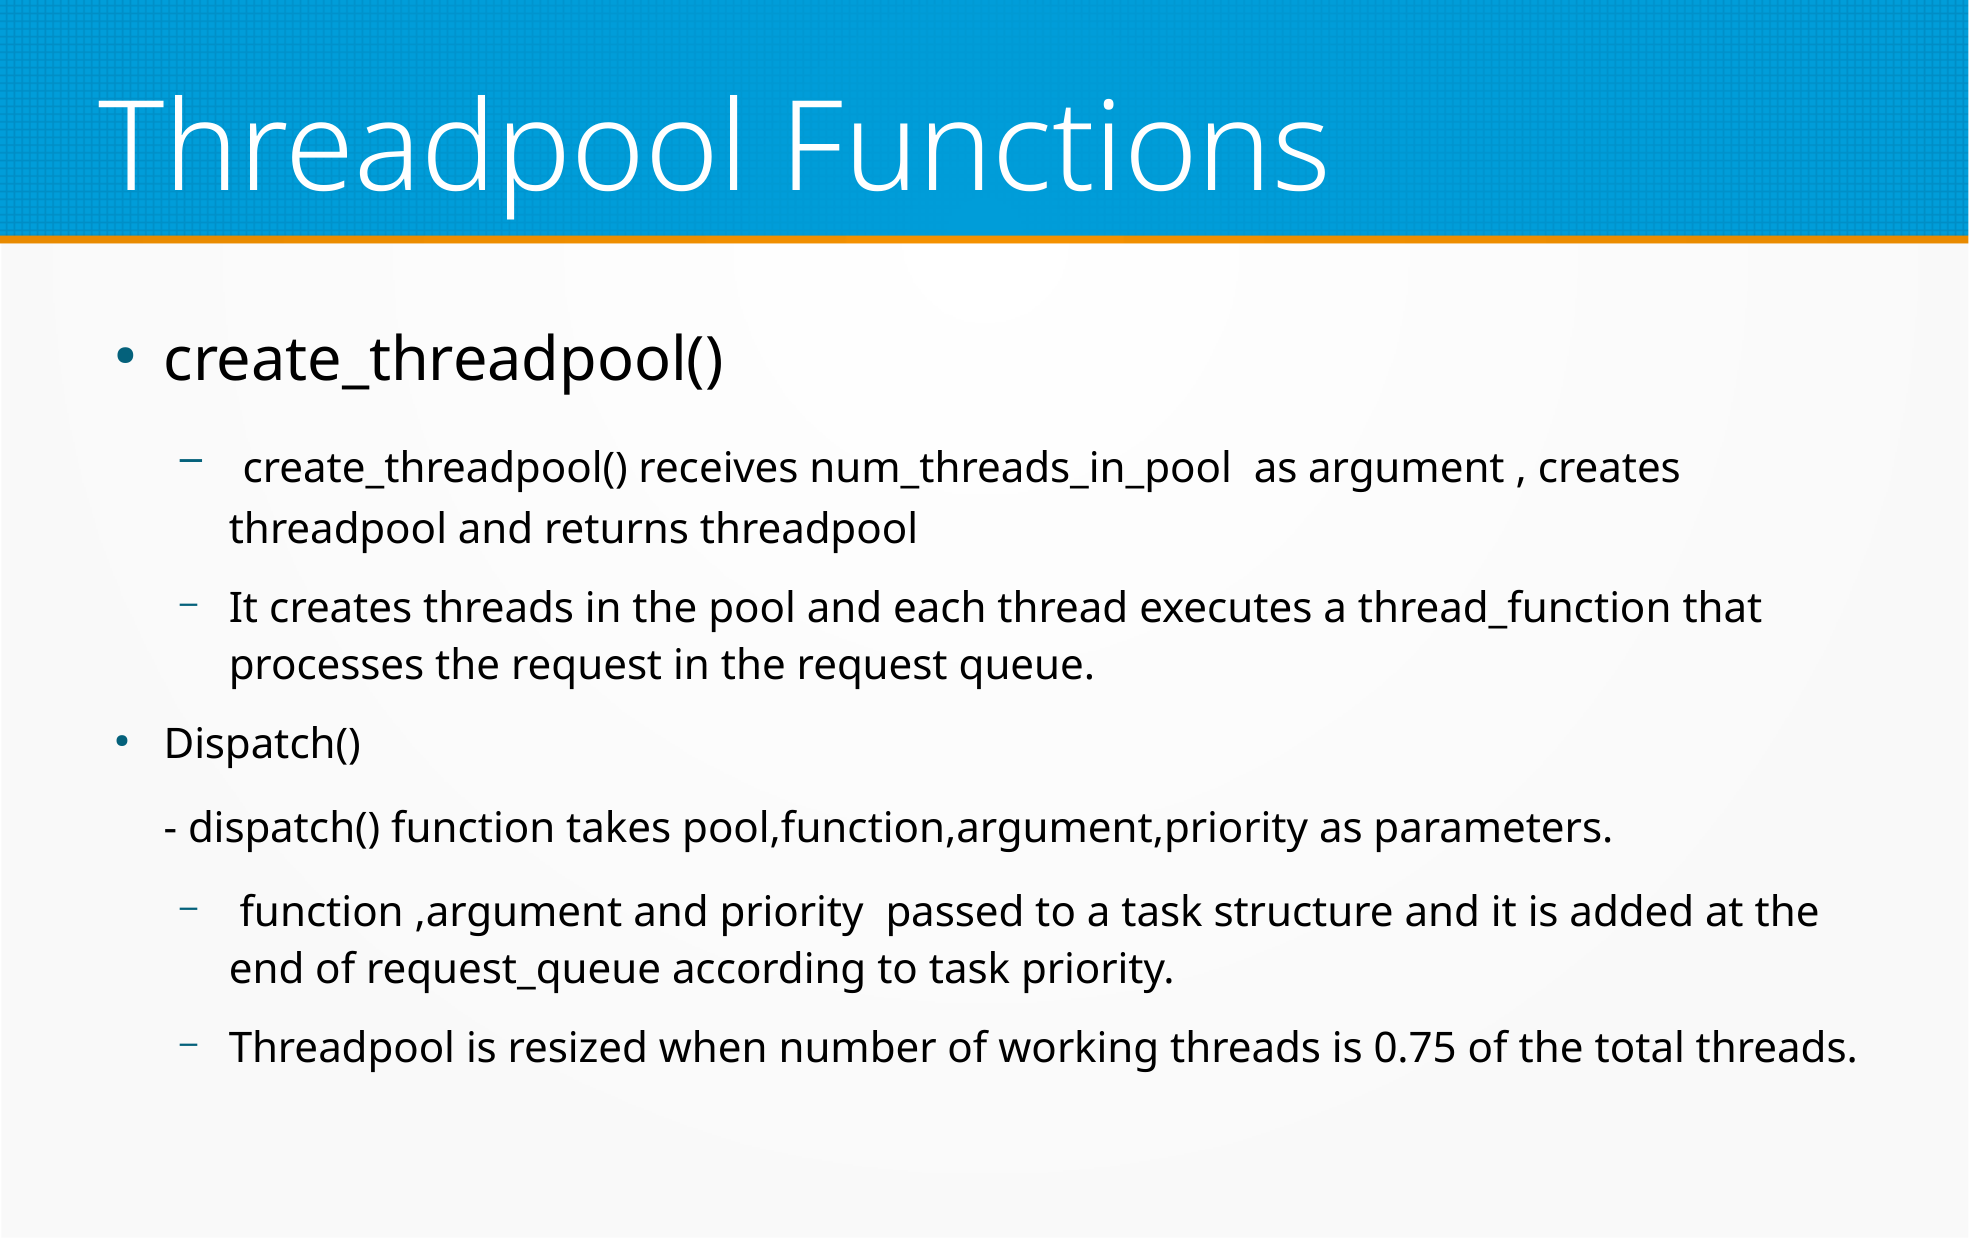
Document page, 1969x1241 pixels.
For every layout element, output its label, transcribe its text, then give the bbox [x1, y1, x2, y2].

list create_threadpool() create_threadpool() receives num_threads_in_pool as argument , creates threadpool and returns threadpool It creates threads in the pool and each thread executes a thread_function that processes the request in the request queue. Dispatch() - dispatch() function takes pool,function,argument,priority as parameters. function ,argument and priority passed to a task structure and it is added at the end of request_queue according to task priority. Threadpool is resized when number of working threads is 0.75 of the total threads. [98, 315, 1861, 1081]
picture [0, 236, 1969, 1241]
title Threadpool Functions [98, 19, 1870, 227]
